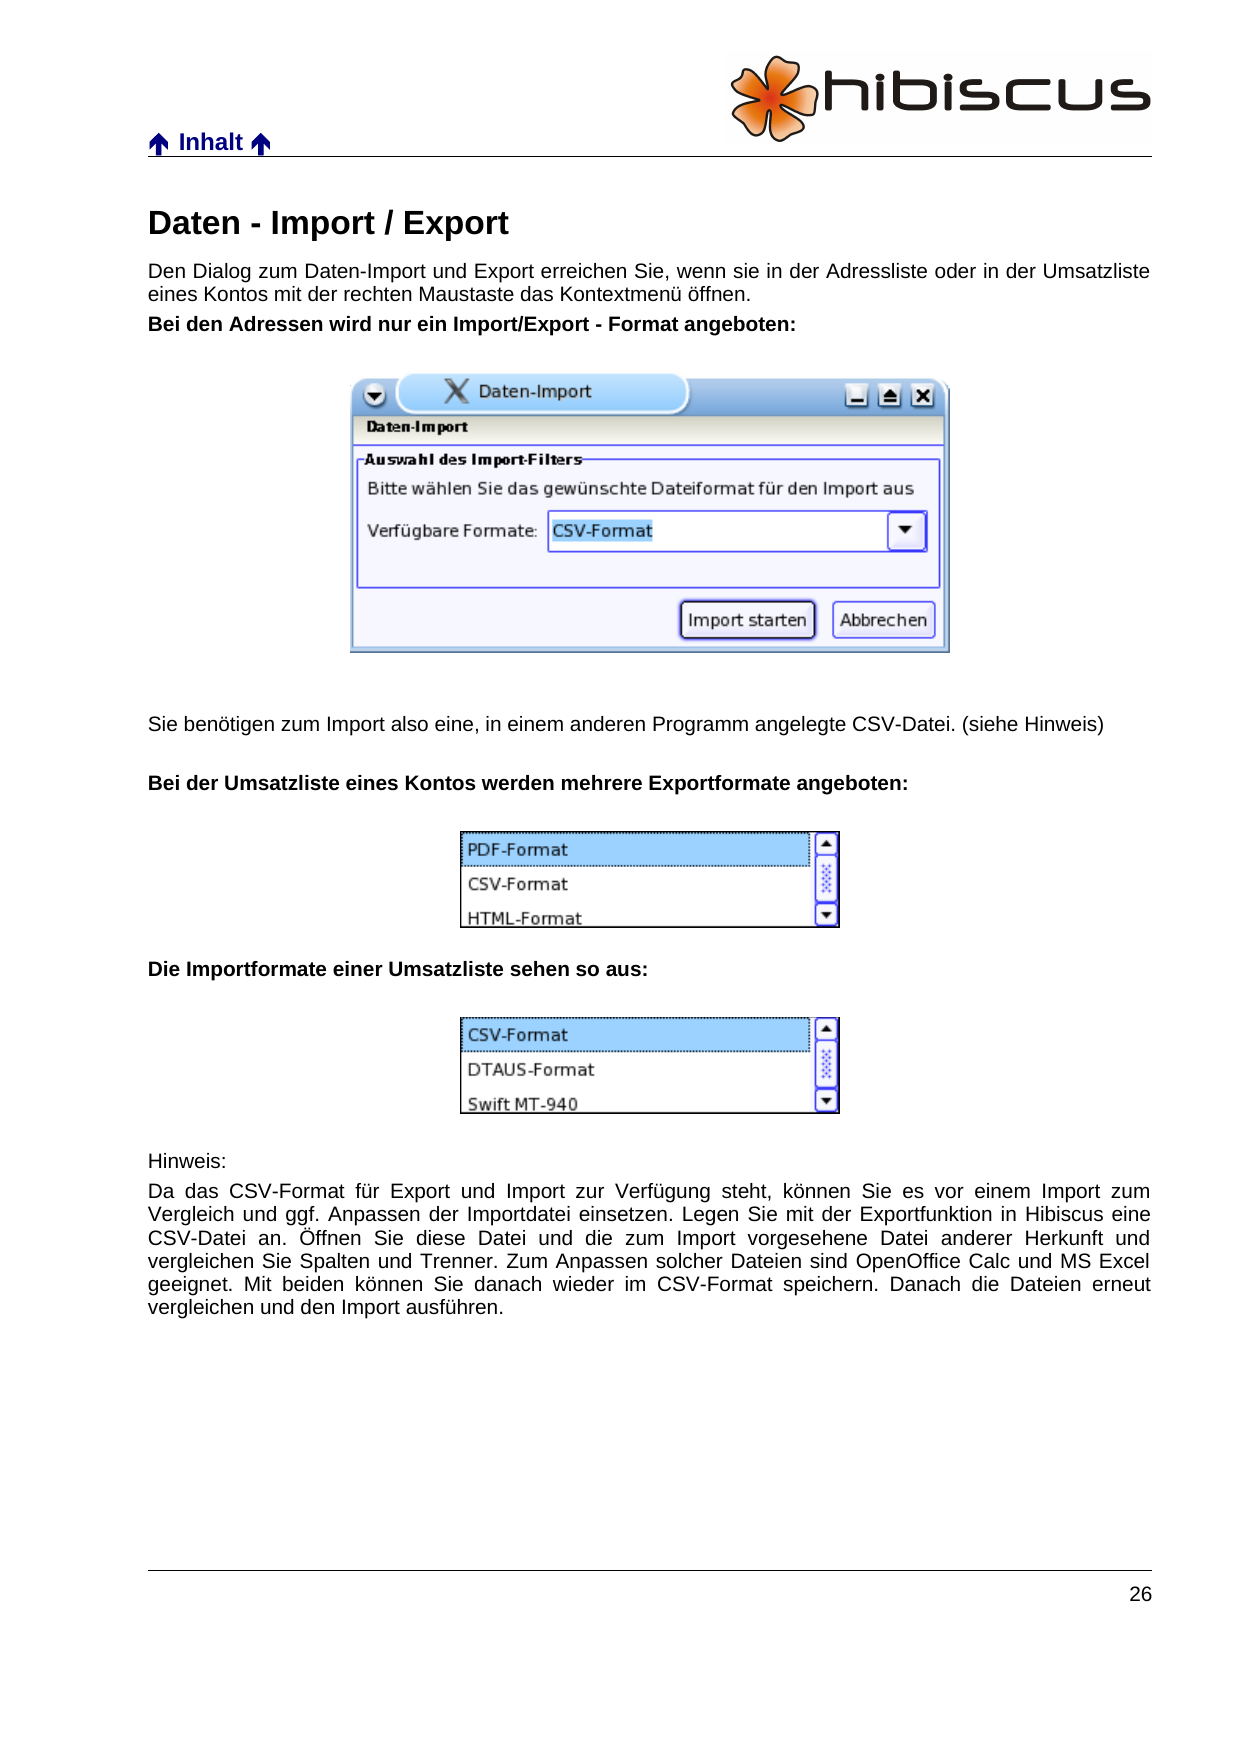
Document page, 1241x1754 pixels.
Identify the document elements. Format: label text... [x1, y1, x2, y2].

picture [723, 51, 1153, 144]
text Die Importformate einer Umsatzliste sehen so aus: [148, 958, 1152, 981]
text Da das CSV-Format für Export und Import zur Verfügung steht, können Sie es vor einem Import zum Vergleich und ggf. Anpassen der Importdatei einsetzen. Legen Sie mit der Exportfunktion in Hibiscus eine CSV-Datei an. Öffnen Sie diese Datei und die zum Import vorgesehene Datei anderer Herkunft und vergleichen Sie Spalten und Trenner. Zum Anpassen solcher Dateien sind OpenOffice Calc und MS Excel geeignet. Mit beiden können Sie danach wieder im CSV-Format speichern. Danach die Dateien erneut vergleichen und den Import ausführen. [148, 1180, 1152, 1319]
subtitle Daten - Import / Export [148, 204, 1152, 242]
text Sie benötigen zum Import also eine, in einem anderen Programm angelegte CSV-Datei. (siehe Hinweis) [148, 712, 1152, 736]
picture [460, 1017, 840, 1114]
text Bei den Adressen wird nur ein Import/Export - Format angeboten: [148, 312, 1152, 336]
picture [350, 371, 950, 653]
picture [460, 831, 840, 928]
text Hinweis: [148, 1150, 1152, 1173]
text Den Dialog zum Daten-Import und Export erreichen Sie, wenn sie in der Adressliste oder in der Umsatzliste eines Kontos mit der rechten Maustaste das Kontextmenü öffnen. [148, 259, 1152, 306]
text Bei der Umsatzliste eines Kontos werden mehrere Exportformate angeboten: [148, 772, 1152, 795]
